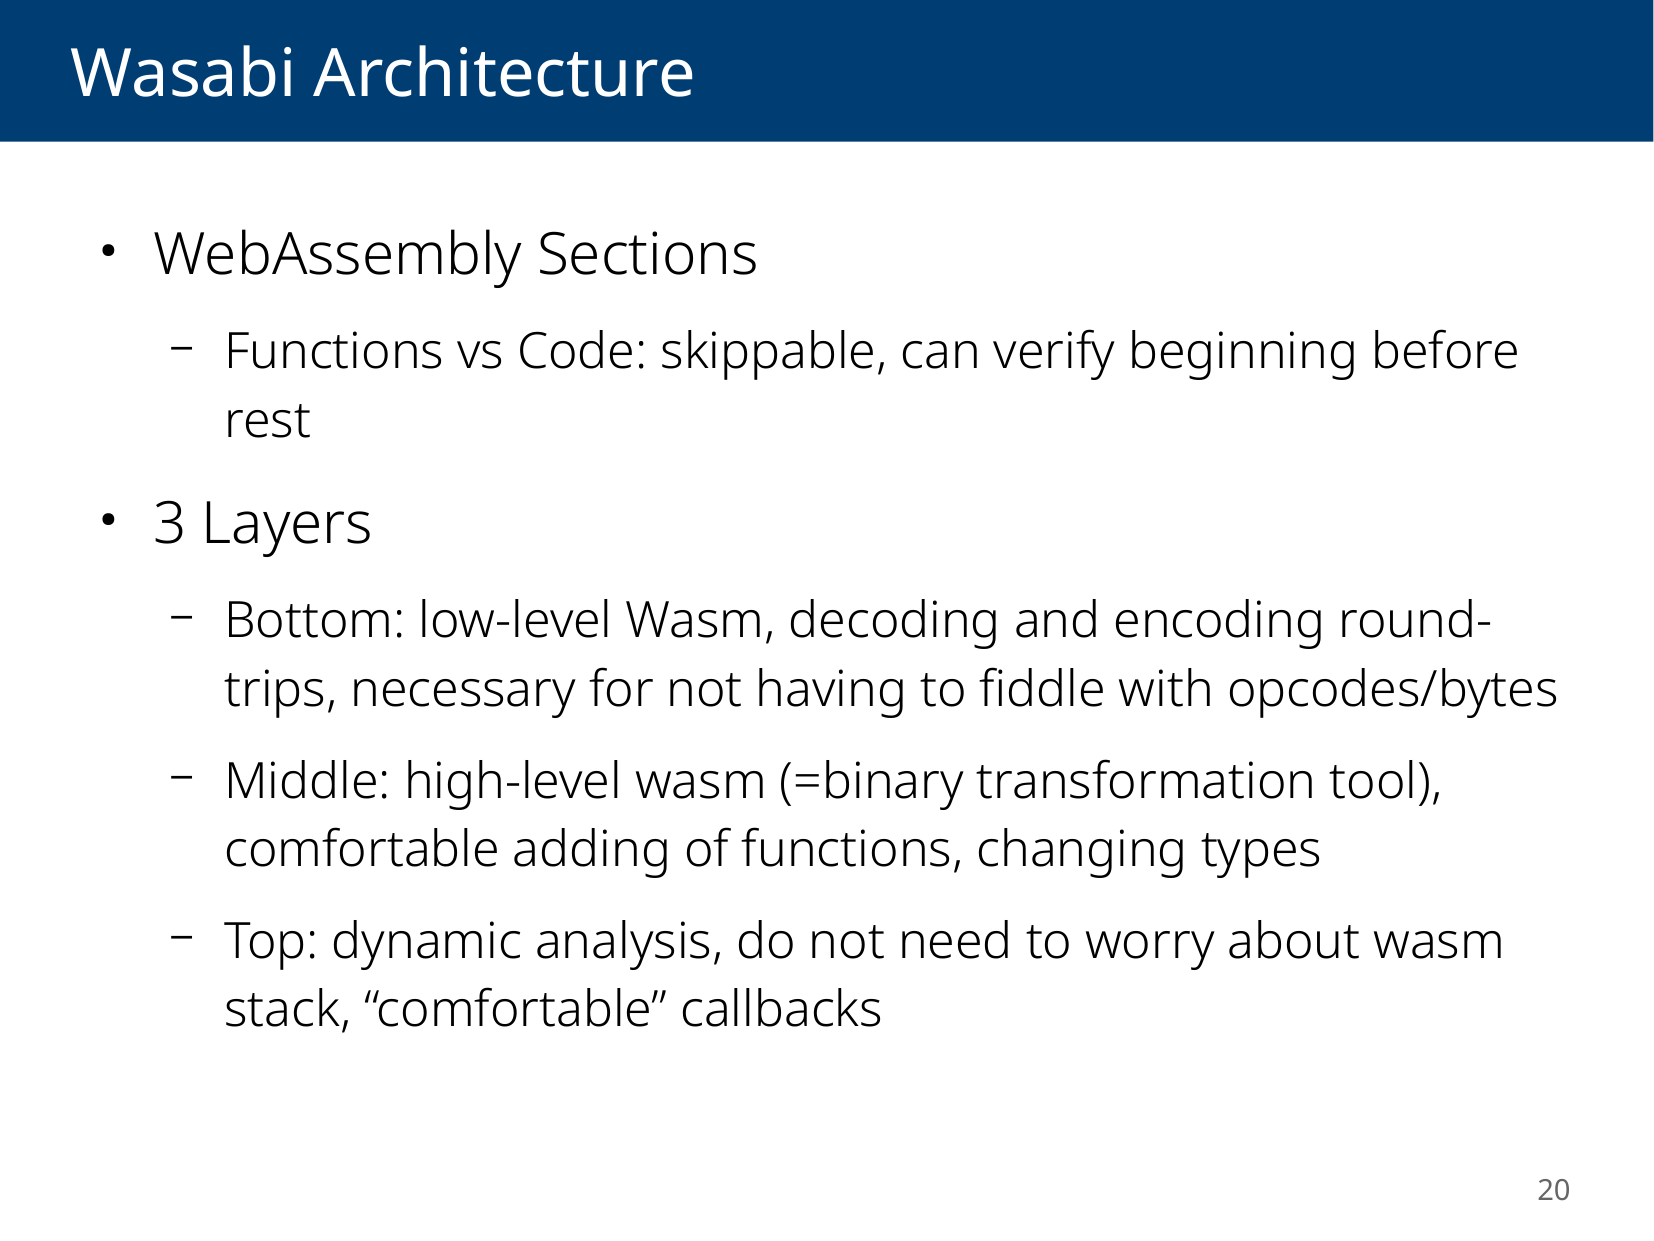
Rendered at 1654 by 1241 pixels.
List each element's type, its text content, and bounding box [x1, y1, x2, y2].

title Wasabi Architecture [0, 0, 1654, 142]
list WebAssembly Sections Functions vs Code: skippable, can verify beginning before rest 3 Layers Bottom: low-level Wasm, decoding and encoding round-trips, necessary for not having to fiddle with opcodes/bytes Middle: high-level wasm (=binary transformation tool), comfortable adding of functions, changing types Top: dynamic analysis, do not need to worry about wasm stack, “comfortable” callbacks [82, 212, 1571, 1111]
